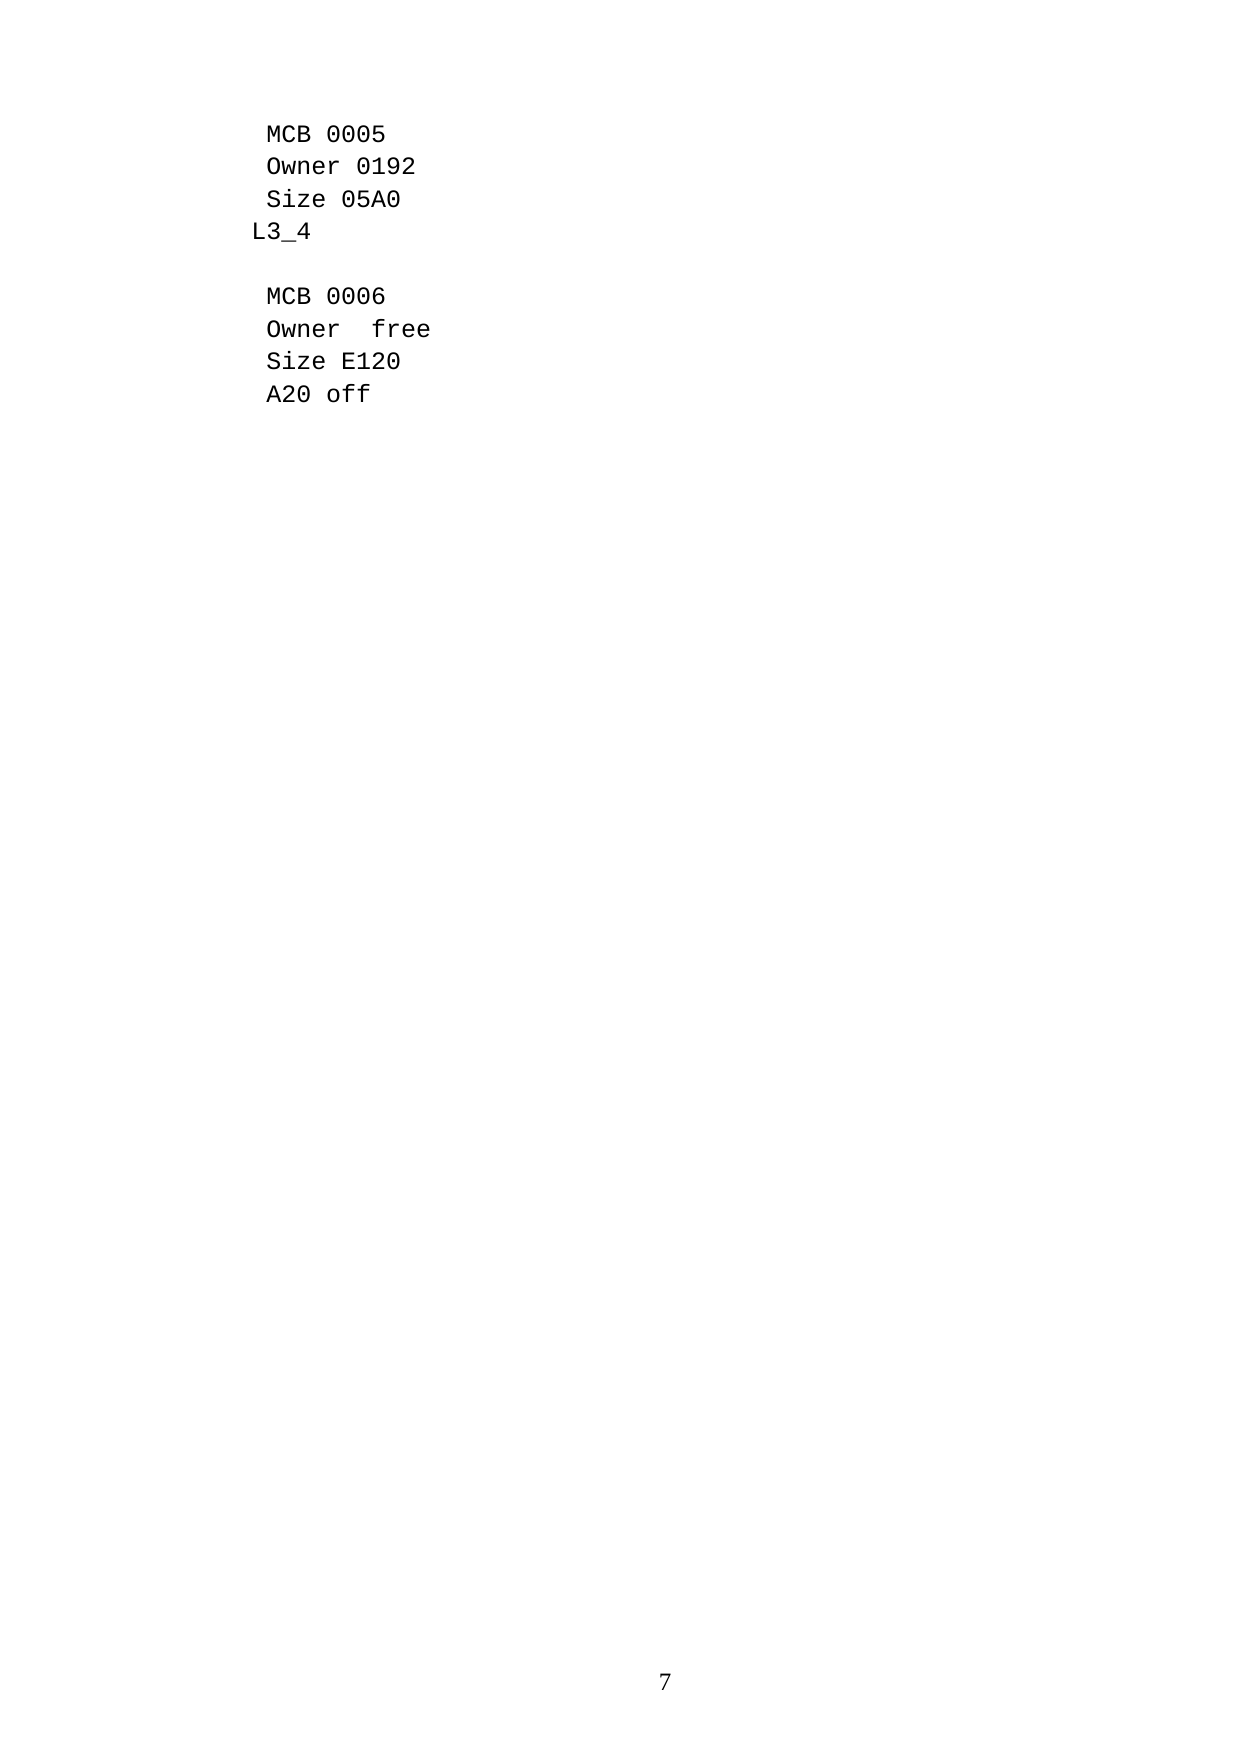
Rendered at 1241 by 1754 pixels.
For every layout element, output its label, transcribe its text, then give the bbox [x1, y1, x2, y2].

text Size E120 [177, 349, 1152, 377]
text L3_4 [177, 219, 1152, 247]
text Owner 0192 [177, 154, 1152, 182]
text Size 05A0 [177, 186, 1152, 214]
text Owner free [177, 316, 1152, 344]
text MCB 0006 [177, 284, 1152, 312]
text MCB 0005 [177, 121, 1152, 149]
text A20 off [177, 381, 1152, 409]
